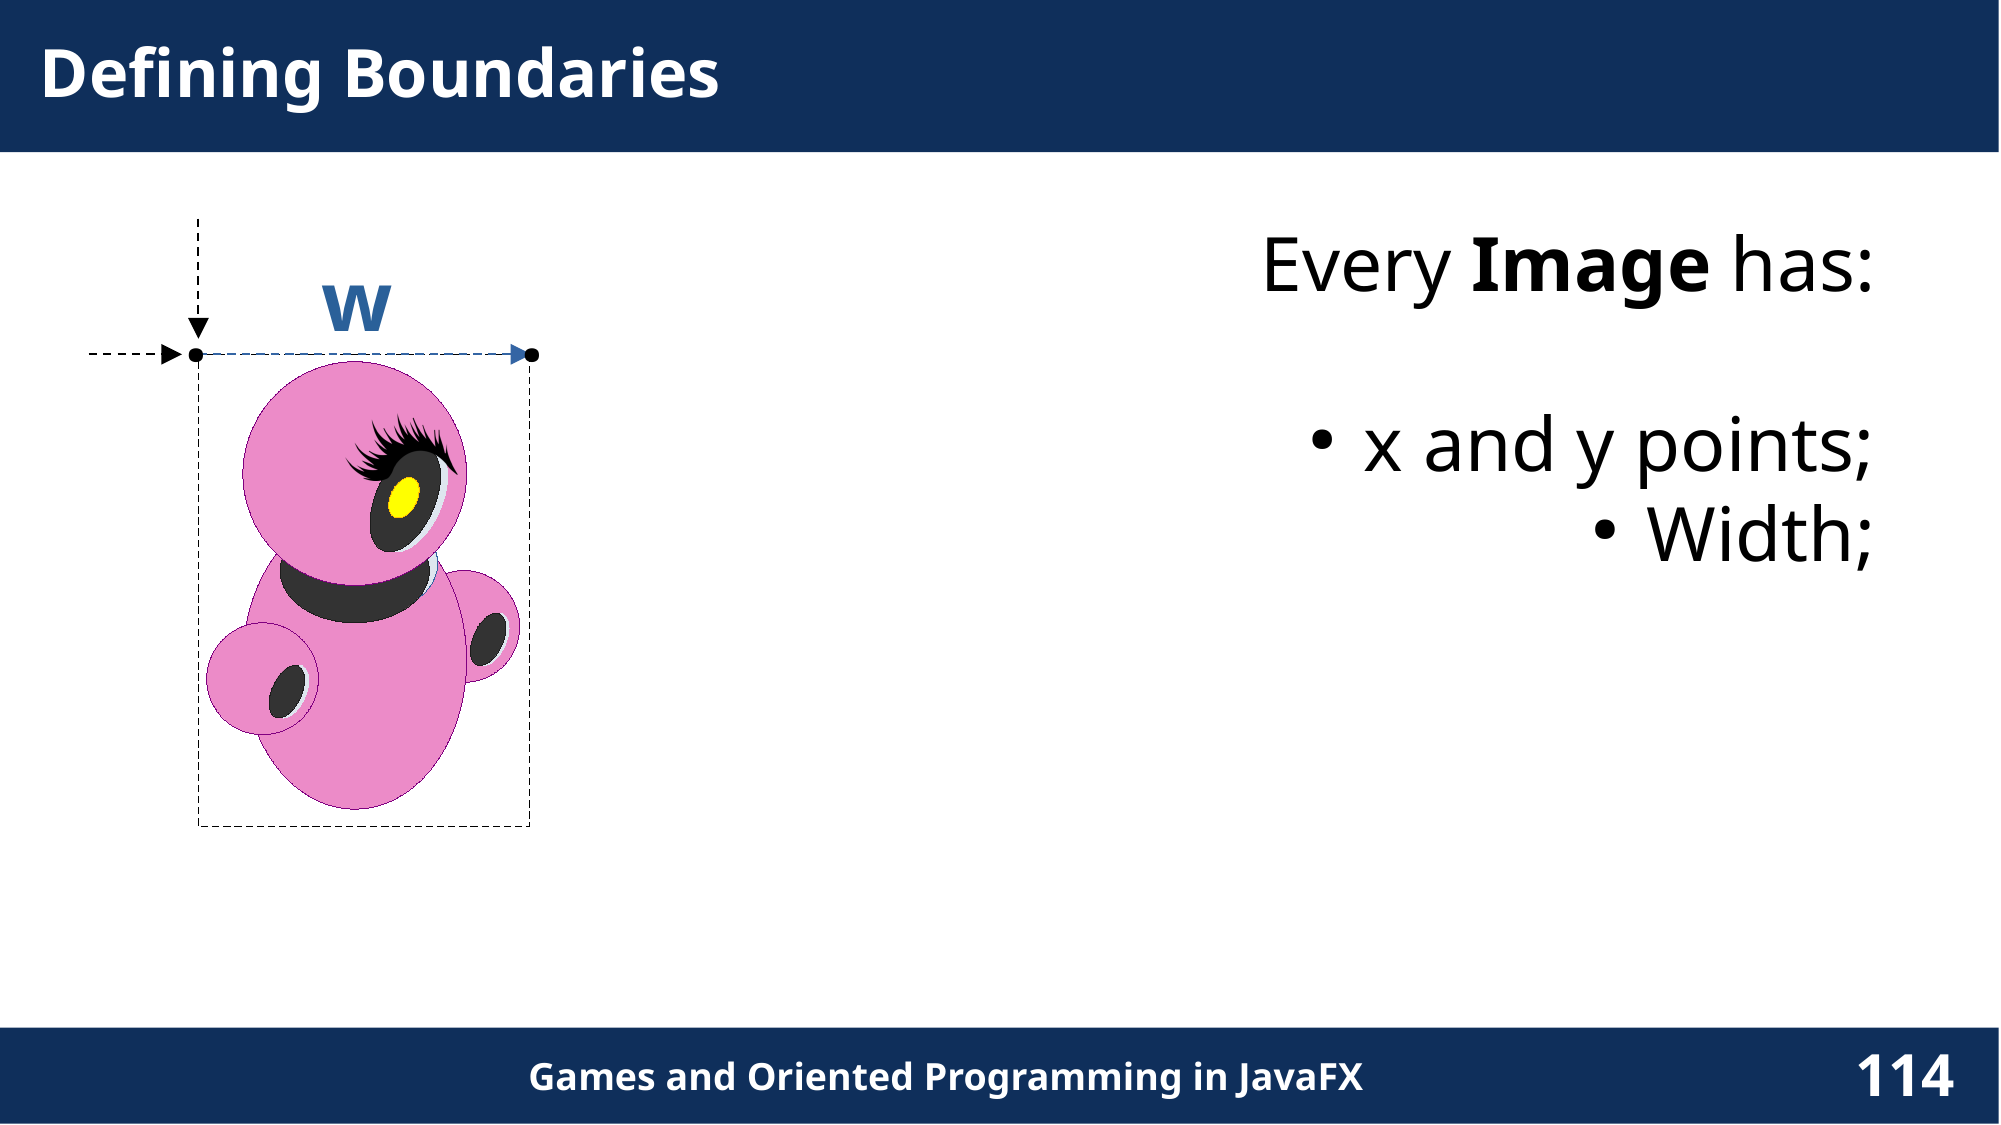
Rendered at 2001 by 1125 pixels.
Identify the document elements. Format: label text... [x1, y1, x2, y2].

text_box Every Image has: x and y points; Width; [826, 208, 1890, 854]
picture [345, 413, 463, 481]
text_box . [491, 270, 575, 386]
text_box . [154, 270, 238, 386]
text_box w [224, 241, 491, 356]
text_box [198, 356, 530, 827]
text_box Defining Boundaries [25, 23, 1999, 119]
